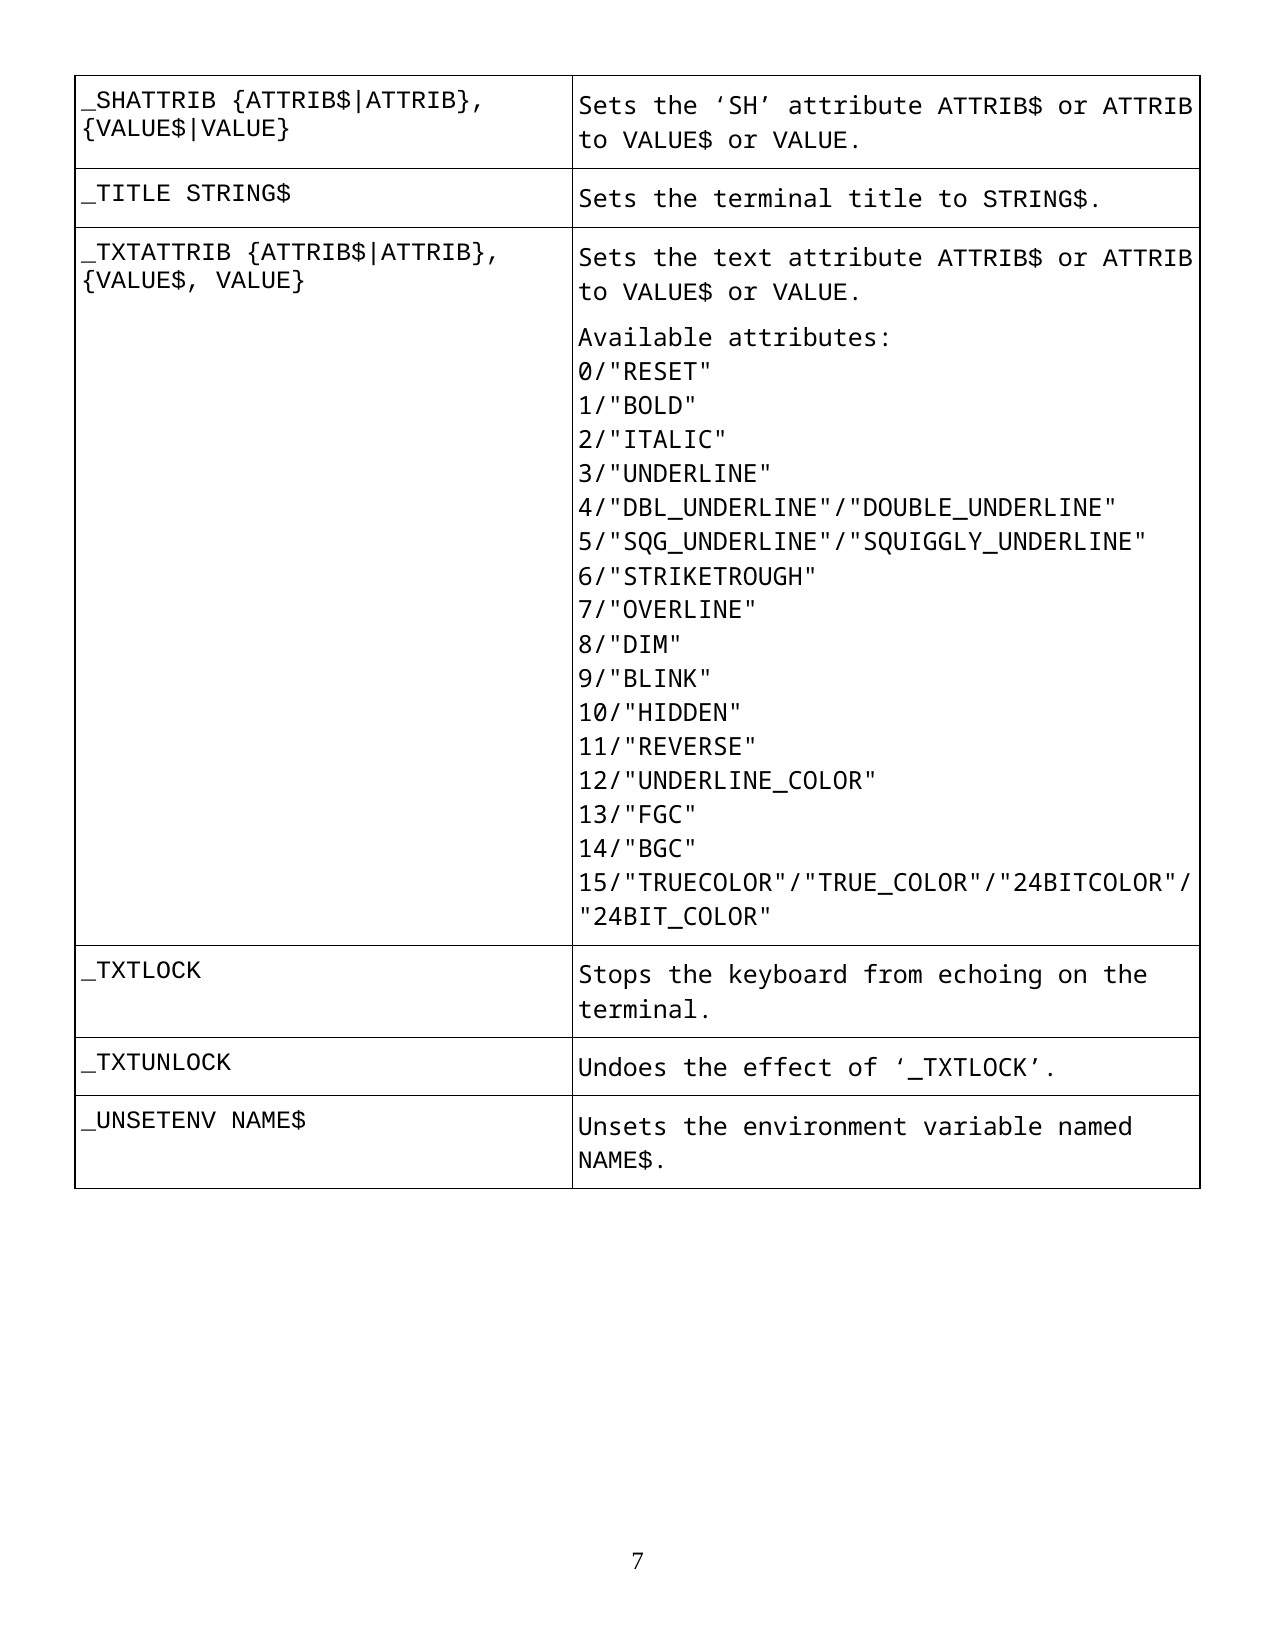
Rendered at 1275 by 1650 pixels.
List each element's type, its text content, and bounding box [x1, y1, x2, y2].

table_cell Sets the text attribute ATTRIB$ or ATTRIB to VALUE$ or VALUE. Available attributes: 0/"RESET" 1/"BOLD" 2/"ITALIC" 3/"UNDERLINE" 4/"DBL_UNDERLINE"/"DOUBLE_UNDERLINE" 5/"SQG_UNDERLINE"/"SQUIGGLY_UNDERLINE" 6/"STRIKETROUGH" 7/"OVERLINE" 8/"DIM" 9/"BLINK" 10/"HIDDEN" 11/"REVERSE" 12/"UNDERLINE_COLOR" 13/"FGC" 14/"BGC" 15/"TRUECOLOR"/"TRUE_COLOR"/"24BITCOLOR"/"24BIT_COLOR" [573, 228, 1199, 944]
table_cell Sets the terminal title to STRING$. [573, 169, 1199, 227]
table_cell Undoes the effect of ‘_TXTLOCK’. [573, 1038, 1199, 1095]
table_cell Unsets the environment variable named NAME$. [573, 1096, 1199, 1188]
table_cell Stops the keyboard from echoing on the terminal. [573, 946, 1199, 1037]
table_cell _TITLE STRING$ [76, 169, 572, 227]
table_cell _TXTLOCK [76, 946, 572, 1037]
table_cell _UNSETENV NAME$ [76, 1096, 572, 1188]
table_cell _TXTATTRIB {ATTRIB$|ATTRIB}, {VALUE$, VALUE} [76, 228, 572, 944]
table_cell _TXTUNLOCK [76, 1038, 572, 1095]
table_cell Sets the ‘SH’ attribute ATTRIB$ or ATTRIB to VALUE$ or VALUE. [573, 76, 1199, 168]
table_cell _SHATTRIB {ATTRIB$|ATTRIB}, {VALUE$|VALUE} [76, 76, 572, 168]
